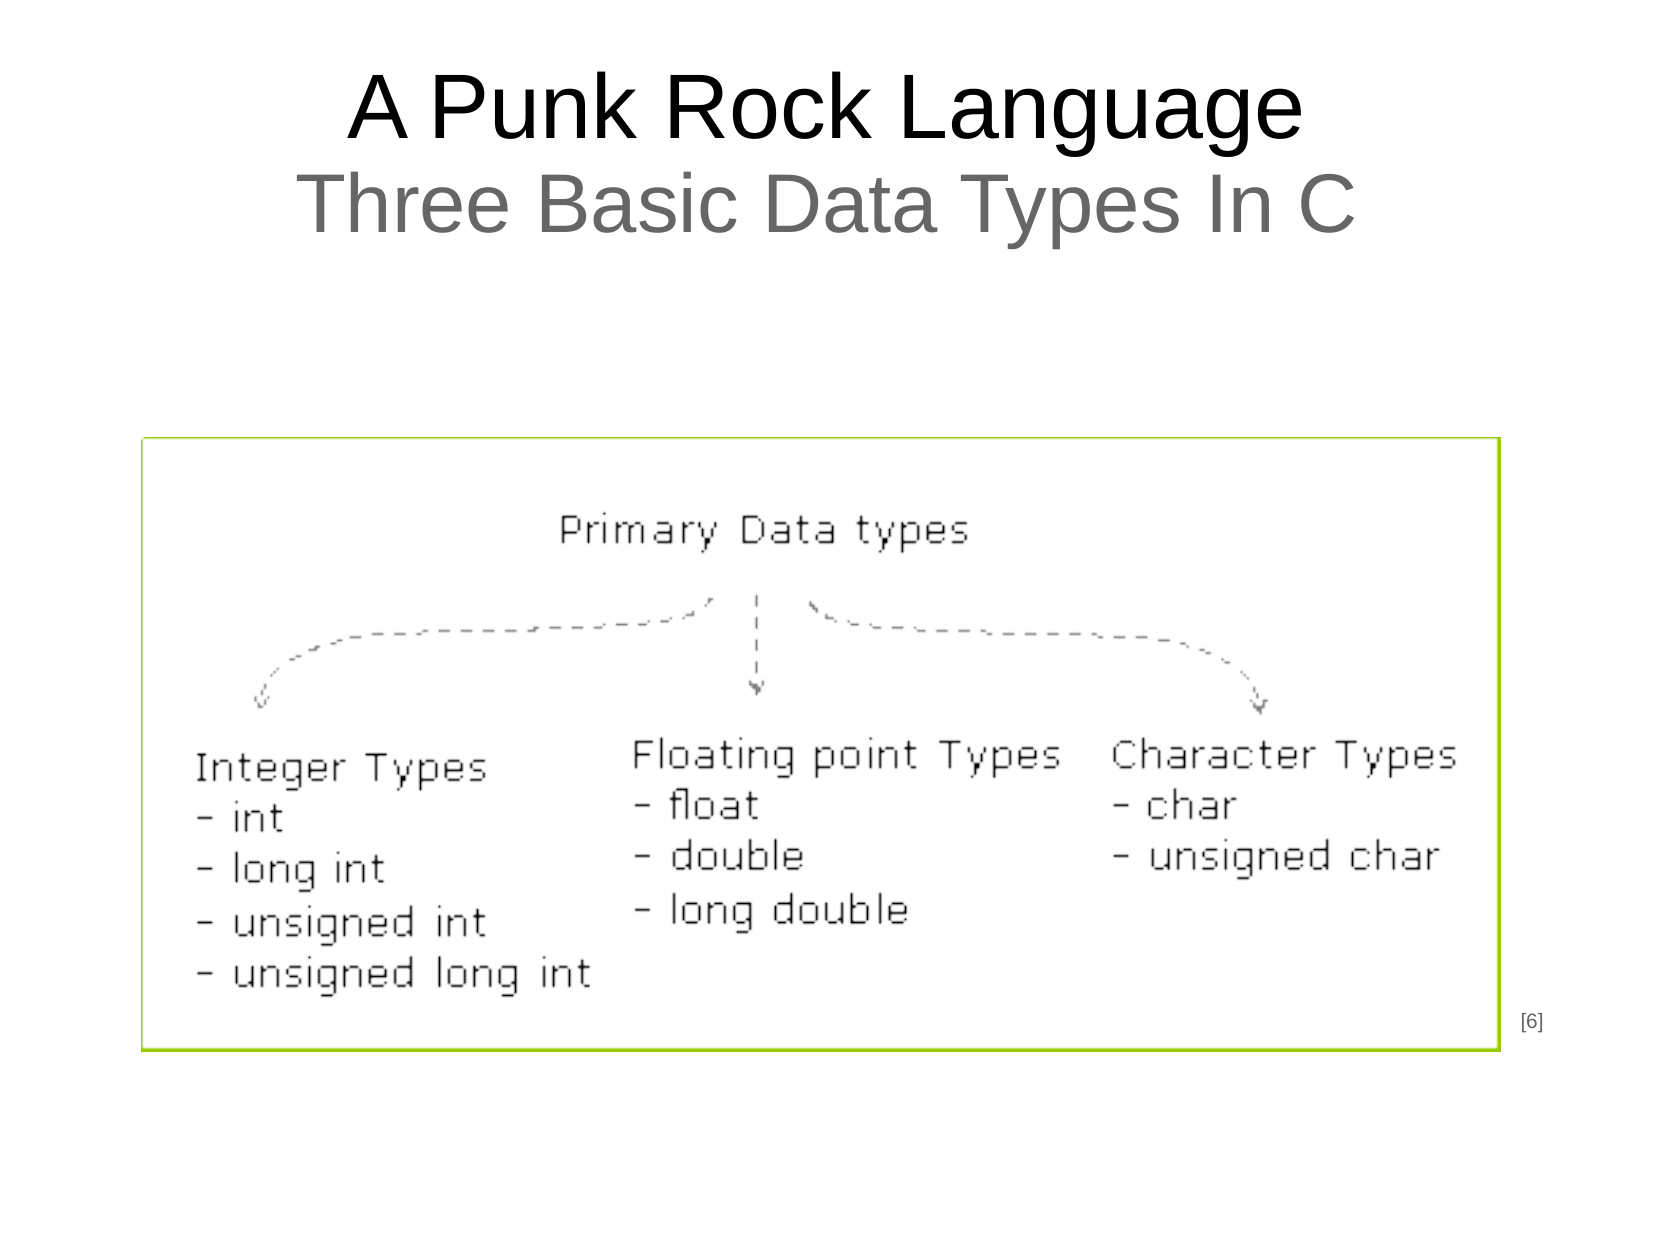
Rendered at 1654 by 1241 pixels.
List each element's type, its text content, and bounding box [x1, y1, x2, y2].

picture [141, 437, 1501, 1052]
title A Punk Rock Language Three Basic Data Types In C [82, 49, 1571, 257]
text_box [6] [1505, 1002, 1559, 1046]
